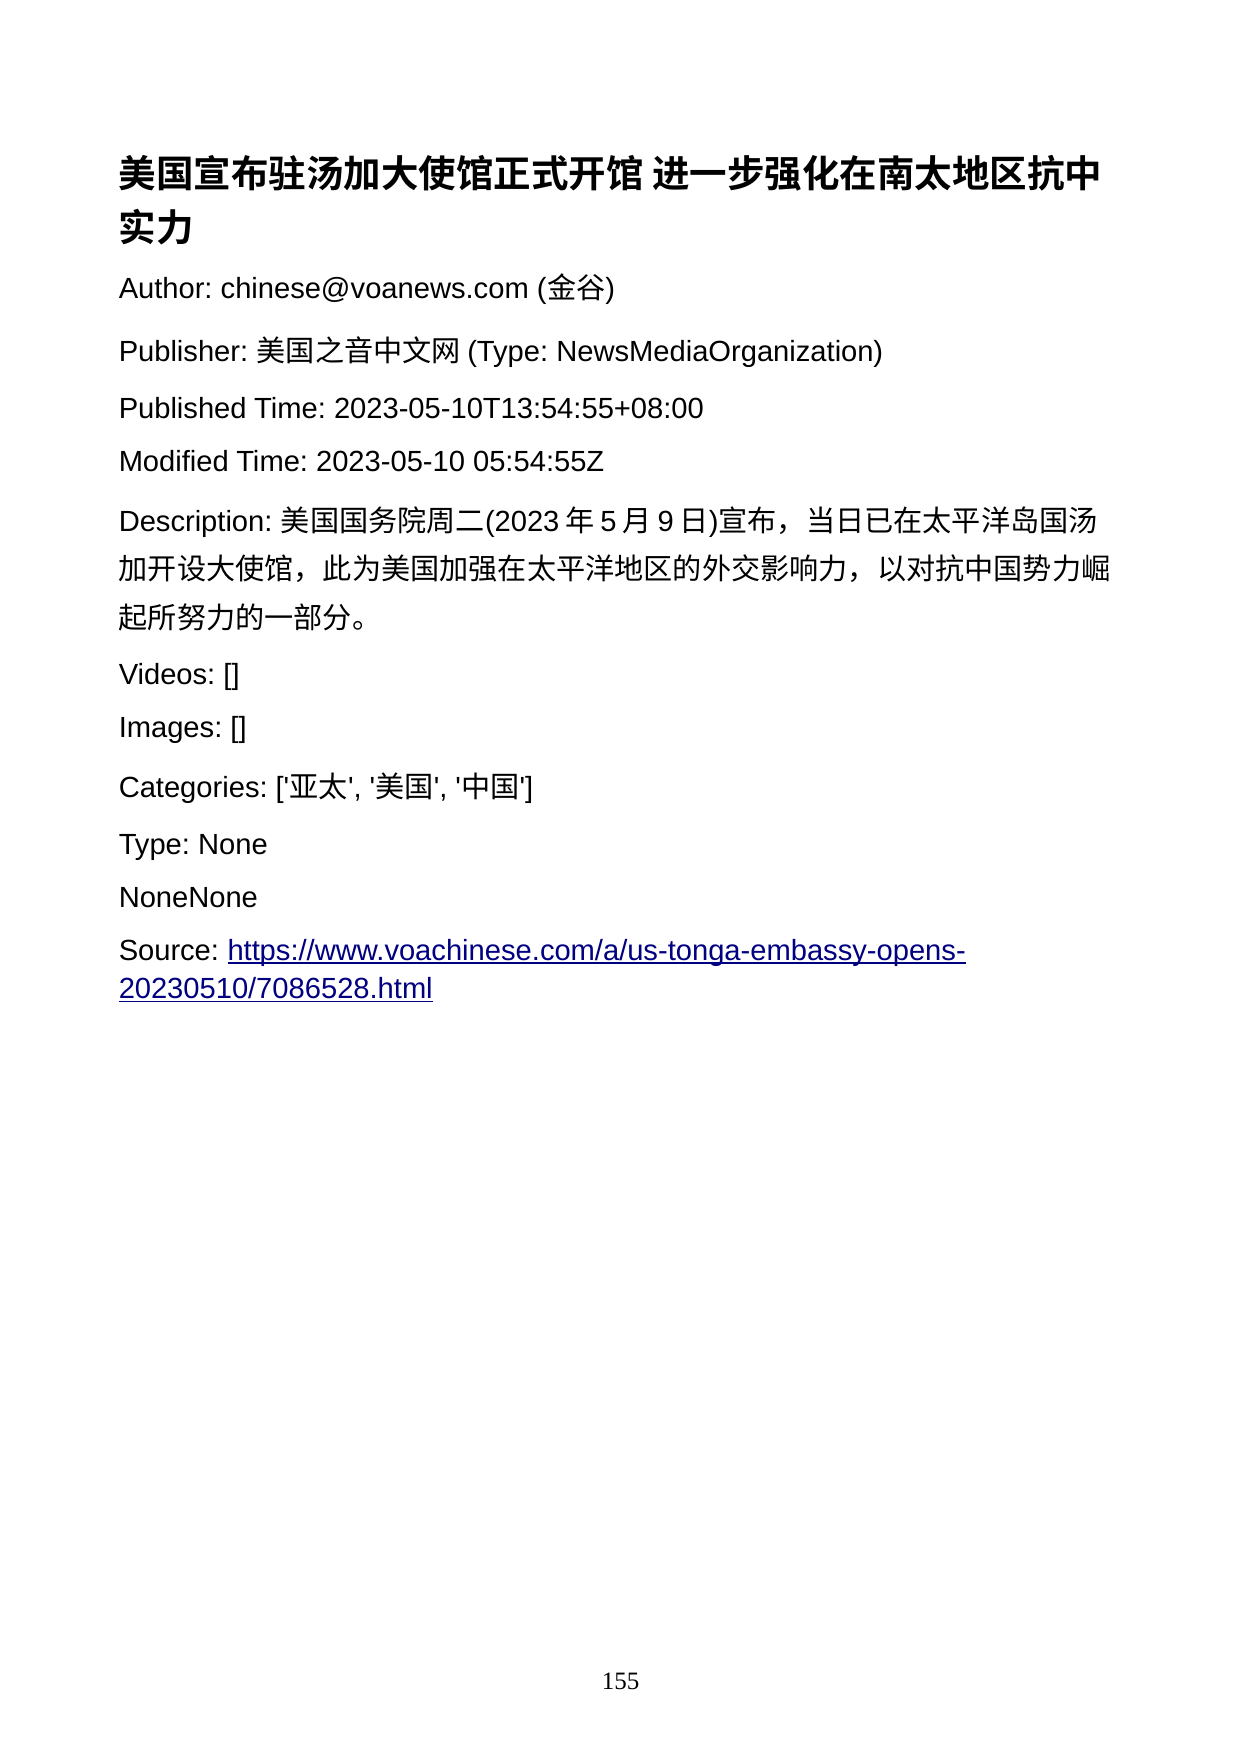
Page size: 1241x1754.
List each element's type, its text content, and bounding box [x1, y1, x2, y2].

text NoneNone [118, 880, 1122, 913]
text Publisher: 美国之音中文网 (Type: NewsMediaOrganization) [118, 328, 1122, 370]
text Images: [] [118, 710, 1122, 744]
text Published Time: 2023-05-10T13:54:55+08:00 [118, 391, 1122, 424]
text Categories: ['亚太', '美国', '中国'] [118, 763, 1122, 806]
text Videos: [] [118, 657, 1122, 691]
text Modified Time: 2023-05-10 05:54:55Z [118, 444, 1122, 477]
text Type: None [118, 827, 1122, 860]
text Description: 美国国务院周二(2023年5月9日)宣布，当日已在太平洋岛国汤加开设大使馆，此为美国加强在太平洋地区的外交影响力，以对抗中国势力崛起所努力的一部分。 [118, 497, 1122, 636]
text Source: https://www.voachinese.com/a/us-tonga-embassy-opens-20230510/7086528.html [118, 933, 1122, 1005]
text Author: chinese@voanews.com (金谷) [118, 264, 1122, 307]
subtitle 美国宣布驻汤加大使馆正式开馆 进一步强化在南太地区抗中实力 [118, 143, 1122, 252]
